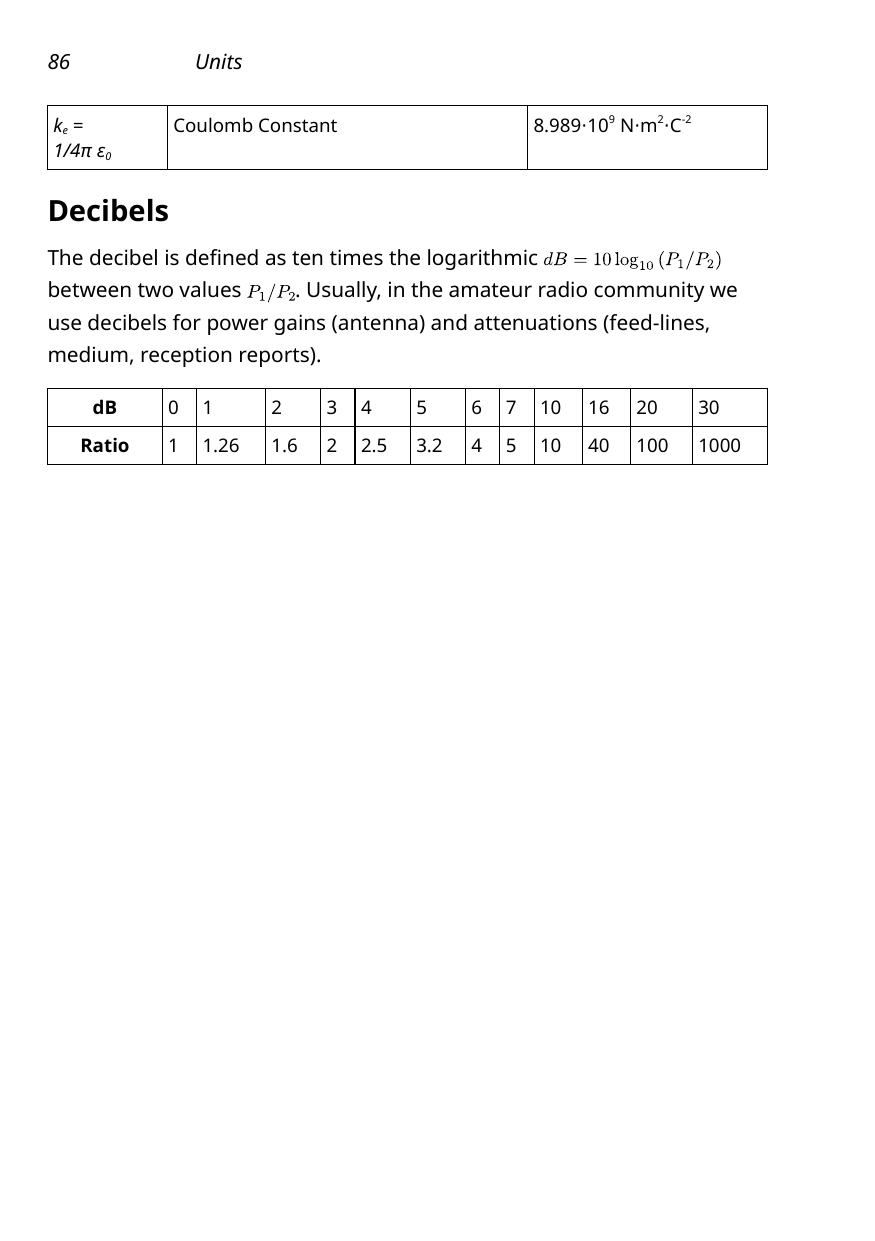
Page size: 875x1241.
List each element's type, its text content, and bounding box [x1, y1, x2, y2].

table_cell 5 [500, 427, 534, 464]
table_header 30 [693, 389, 767, 426]
table_cell 4 [466, 427, 499, 464]
table_header 0 [163, 389, 196, 426]
table_header 20 [631, 389, 692, 426]
table_cell 1 [163, 427, 196, 464]
table_header 1 [197, 389, 265, 426]
table_cell 1.26 [197, 427, 265, 464]
table_header 10 [535, 389, 582, 426]
table_cell Coulomb Constant [168, 106, 527, 169]
subtitle Decibels [47, 191, 768, 230]
table_header 3 [321, 389, 354, 426]
table_header 6 [466, 389, 499, 426]
table_cell ke = 1/4π ε0 [48, 106, 167, 169]
table_header 7 [500, 389, 534, 426]
table_header 4 [356, 389, 410, 426]
table_cell 8.989⋅109 N⋅m2⋅C-2 [528, 106, 767, 169]
table_header 5 [411, 389, 465, 426]
table_cell 2 [321, 427, 354, 464]
table_header 2 [266, 389, 320, 426]
table_cell 1.6 [266, 427, 320, 464]
table_cell 10 [535, 427, 582, 464]
table_header 16 [583, 389, 630, 426]
table_cell 2.5 [356, 427, 410, 464]
table_cell 1000 [693, 427, 767, 464]
table_cell 100 [631, 427, 692, 464]
table_cell 3.2 [411, 427, 465, 464]
table_cell Ratio [48, 427, 162, 464]
text The decibel is defined as ten times the logarithmic between two values . Usually, in the amateur radio community we use decibels for power gains (antenna) and attenuations (feed-lines, medium, reception reports). [47, 243, 768, 369]
table_header dB [48, 389, 162, 426]
table_cell 40 [583, 427, 630, 464]
